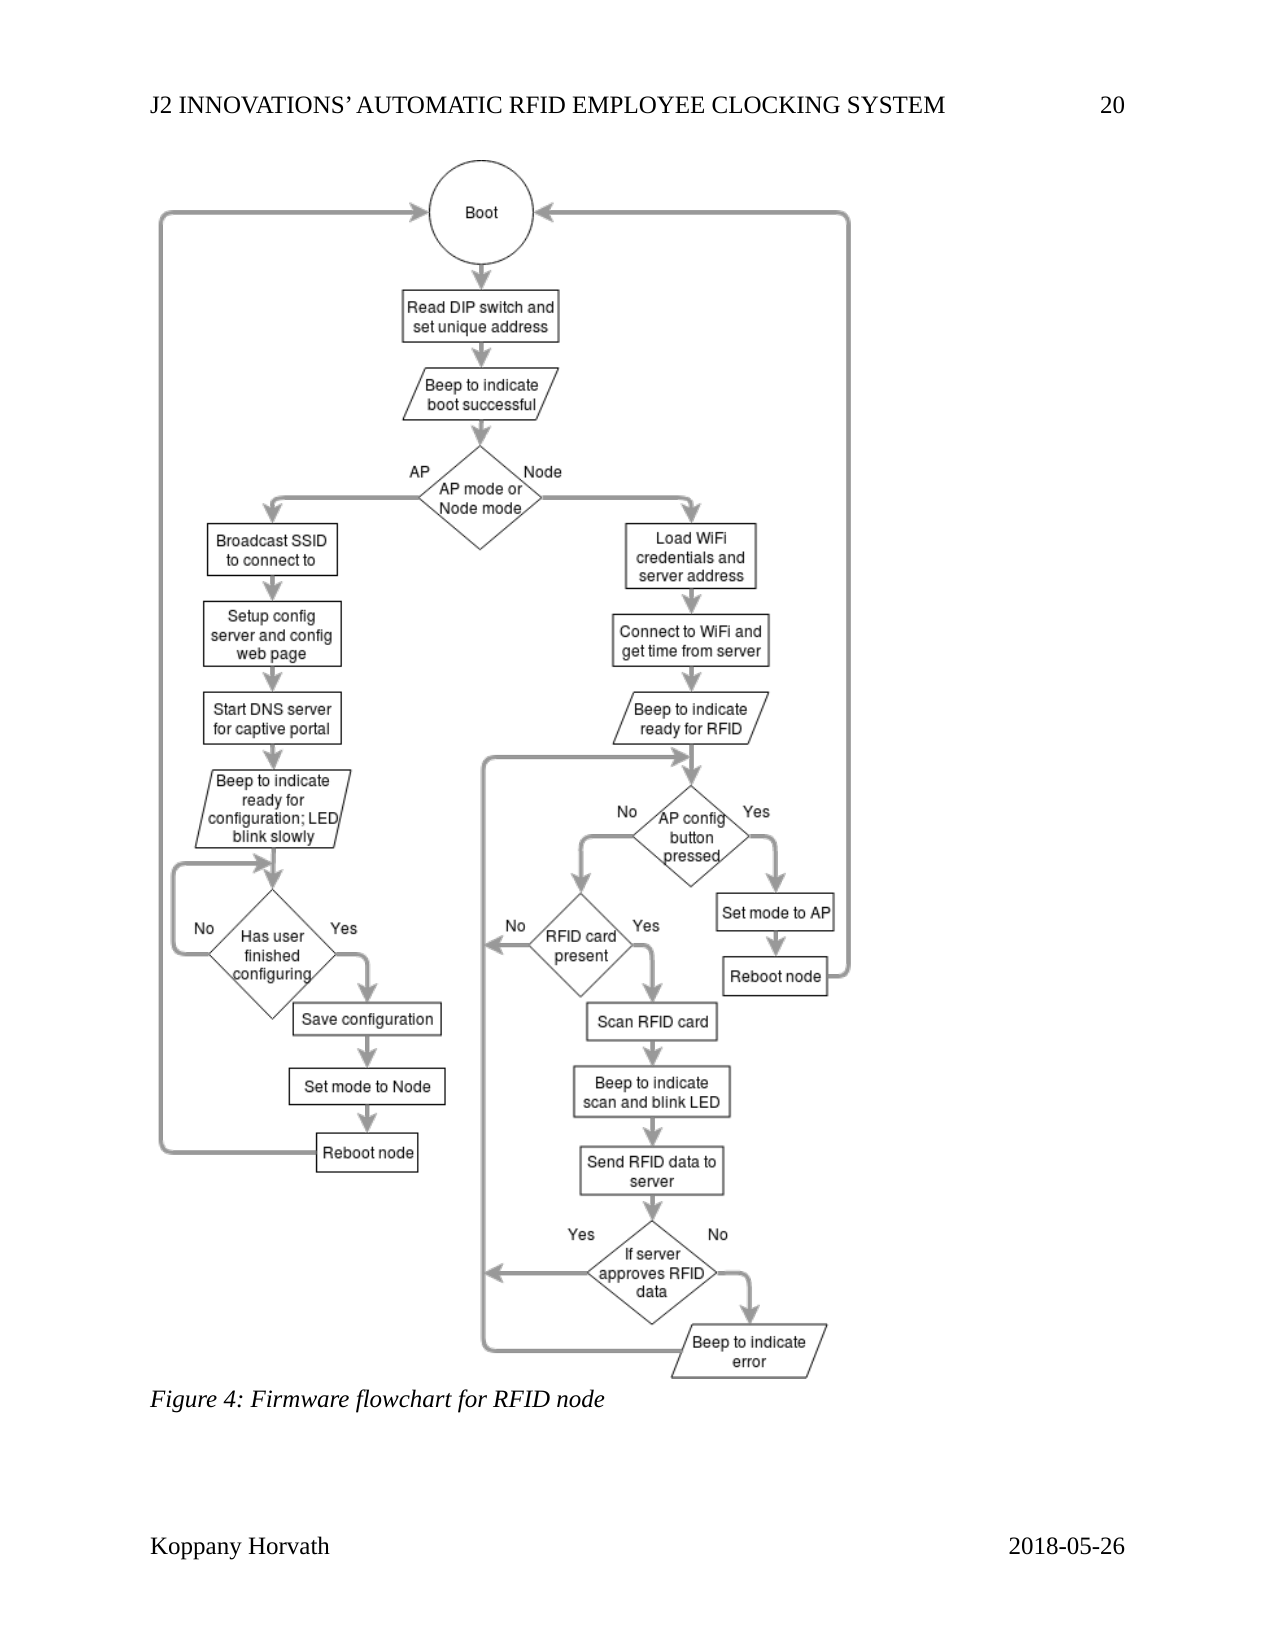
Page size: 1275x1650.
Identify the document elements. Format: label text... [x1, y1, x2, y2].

picture [150, 160, 861, 1379]
text Figure 4: Firmware flowchart for RFID node [150, 1379, 860, 1413]
